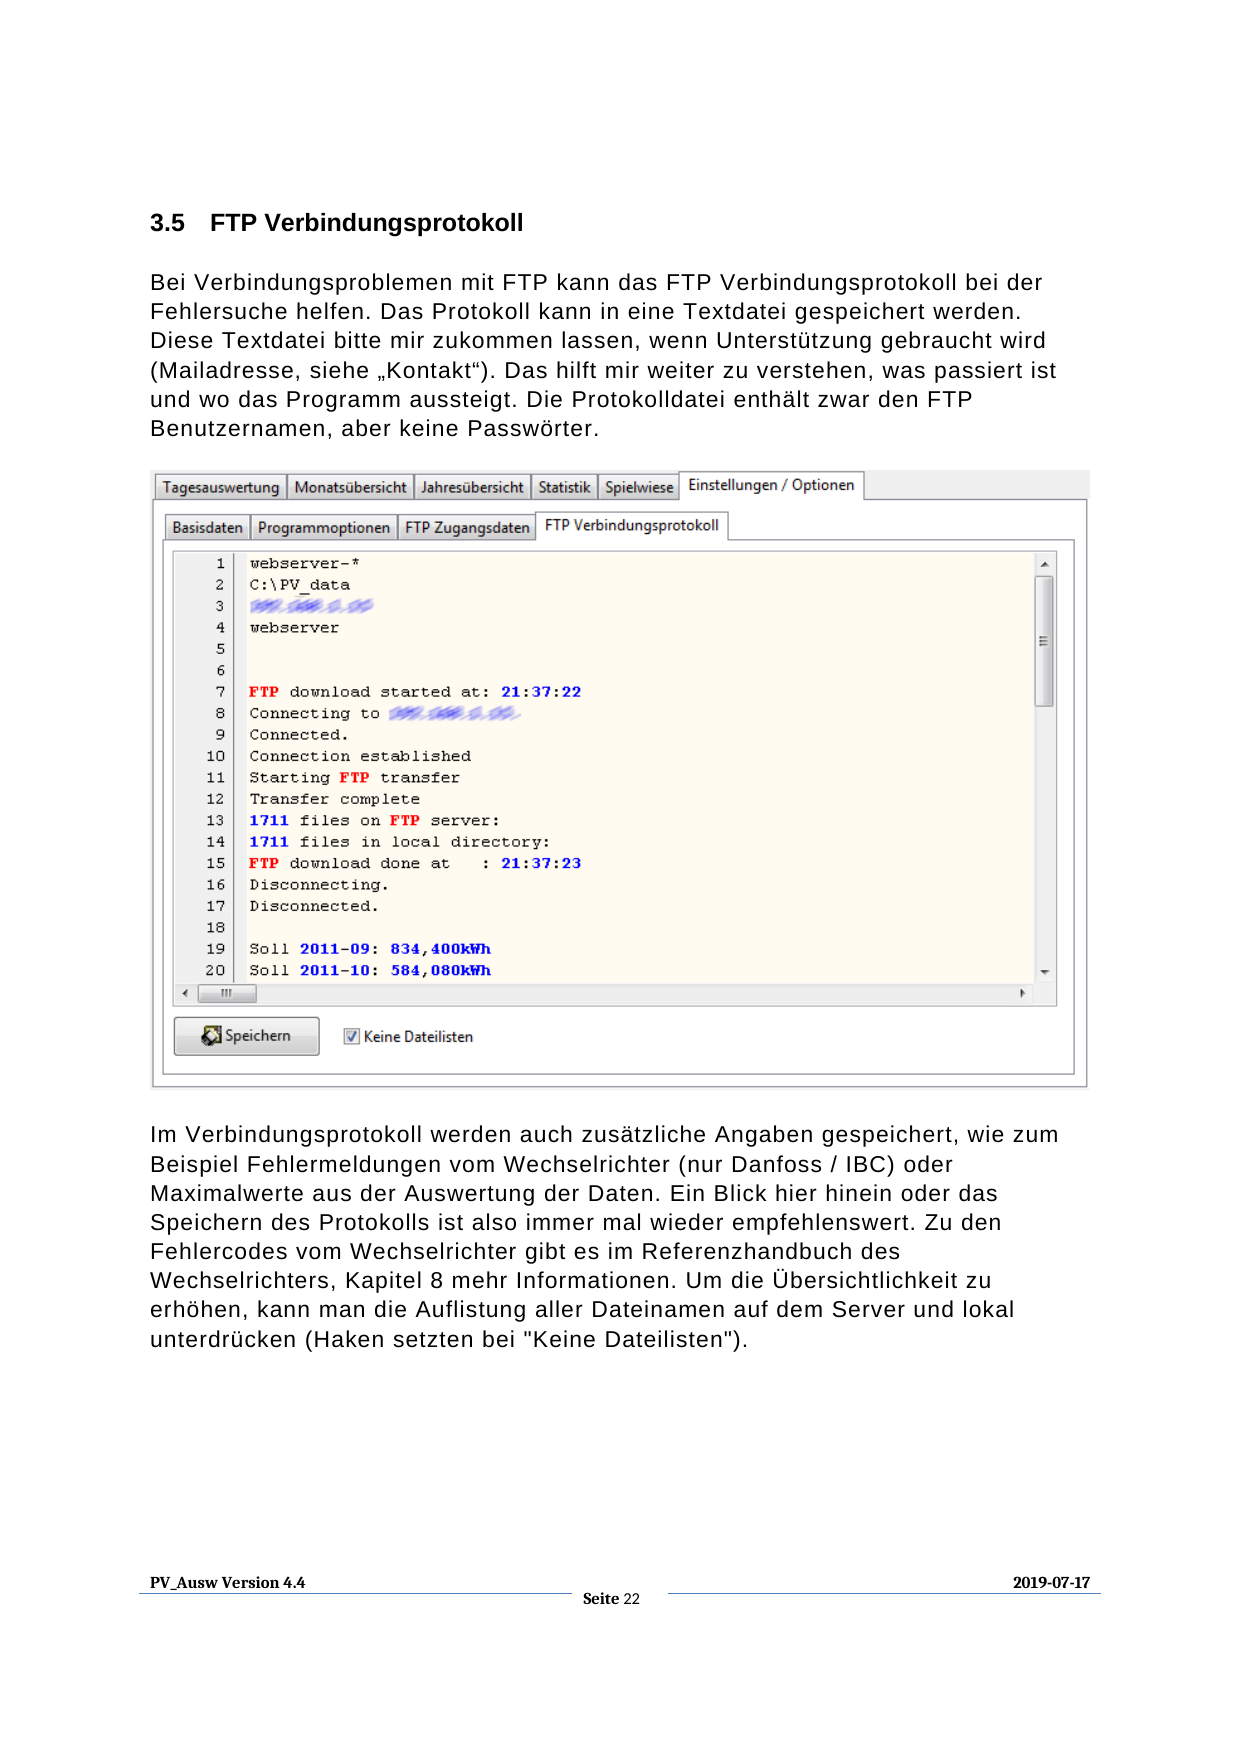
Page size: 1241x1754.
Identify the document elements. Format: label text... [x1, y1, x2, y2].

picture [150, 470, 1090, 1090]
text Bei Verbindungsproblemen mit FTP kann das FTP Verbindungsprotokoll bei der Fehlersuche helfen. Das Protokoll kann in eine Textdatei gespeichert werden. Diese Textdatei bitte mir zukommen lassen, wenn Unterstützung gebraucht wird (Mailadresse, siehe „Kontakt“). Das hilft mir weiter zu verstehen, was passiert ist und wo das Programm aussteigt. Die Protokolldatei enthält zwar den FTP Benutzernamen, aber keine Passwörter. [150, 266, 1090, 441]
subtitle FTP Verbindungsprotokoll [150, 208, 1090, 237]
text Im Verbindungsprotokoll werden auch zusätzliche Angaben gespeichert, wie zum Beispiel Fehlermeldungen vom Wechselrichter (nur Danfoss / IBC) oder Maximalwerte aus der Auswertung der Daten. Ein Blick hier hinein oder das Speichern des Protokolls ist also immer mal wieder empfehlenswert. Zu den Fehlercodes vom Wechselrichter gibt es im Referenzhandbuch des Wechselrichters, Kapitel 8 mehr Informationen. Um die Übersichtlichkeit zu erhöhen, kann man die Auflistung aller Dateinamen auf dem Server und lokal unterdrücken (Haken setzten bei "Keine Dateilisten"). [150, 1119, 1090, 1352]
